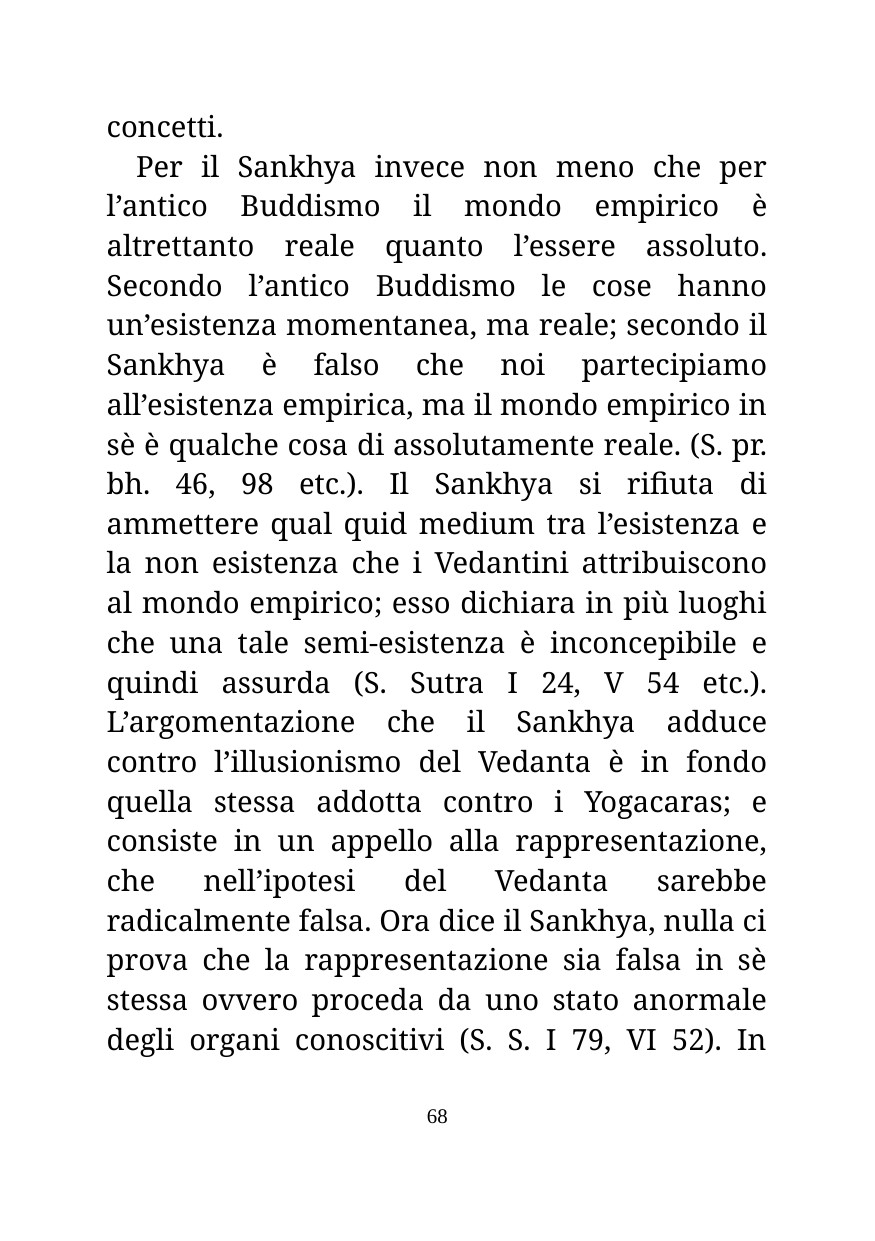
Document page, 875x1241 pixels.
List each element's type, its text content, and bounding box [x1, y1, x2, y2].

text concetti. [106, 106, 768, 146]
text Per il Sankhya invece non meno che per l’antico Buddismo il mondo empirico è altrettanto reale quanto l’essere assoluto. Secondo l’antico Buddismo le cose hanno un’esistenza momentanea, ma reale; secondo il Sankhya è falso che noi partecipiamo all’esistenza empirica, ma il mondo empirico in sè è qualche cosa di assolutamente reale. (S. pr. bh. 46, 98 etc.). Il Sankhya si rifiuta di ammettere qual quid medium tra l’esistenza e la non esistenza che i Vedantini attribuiscono al mondo empirico; esso dichiara in più luoghi che una tale semi-esistenza è inconcepibile e quindi assurda (S. Sutra I 24, V 54 etc.). L’argomentazione che il Sankhya adduce contro l’illusionismo del Vedanta è in fondo quella stessa addotta contro i Yogacaras; e consiste in un appello alla rappresentazione, che nell’ipotesi del Vedanta sarebbe radicalmente falsa. Ora dice il Sankhya, nulla ci prova che la rappresentazione sia falsa in sè stessa ovvero proceda da uno stato anormale degli organi conoscitivi (S. S. I 79, VI 52). In [106, 146, 768, 1059]
